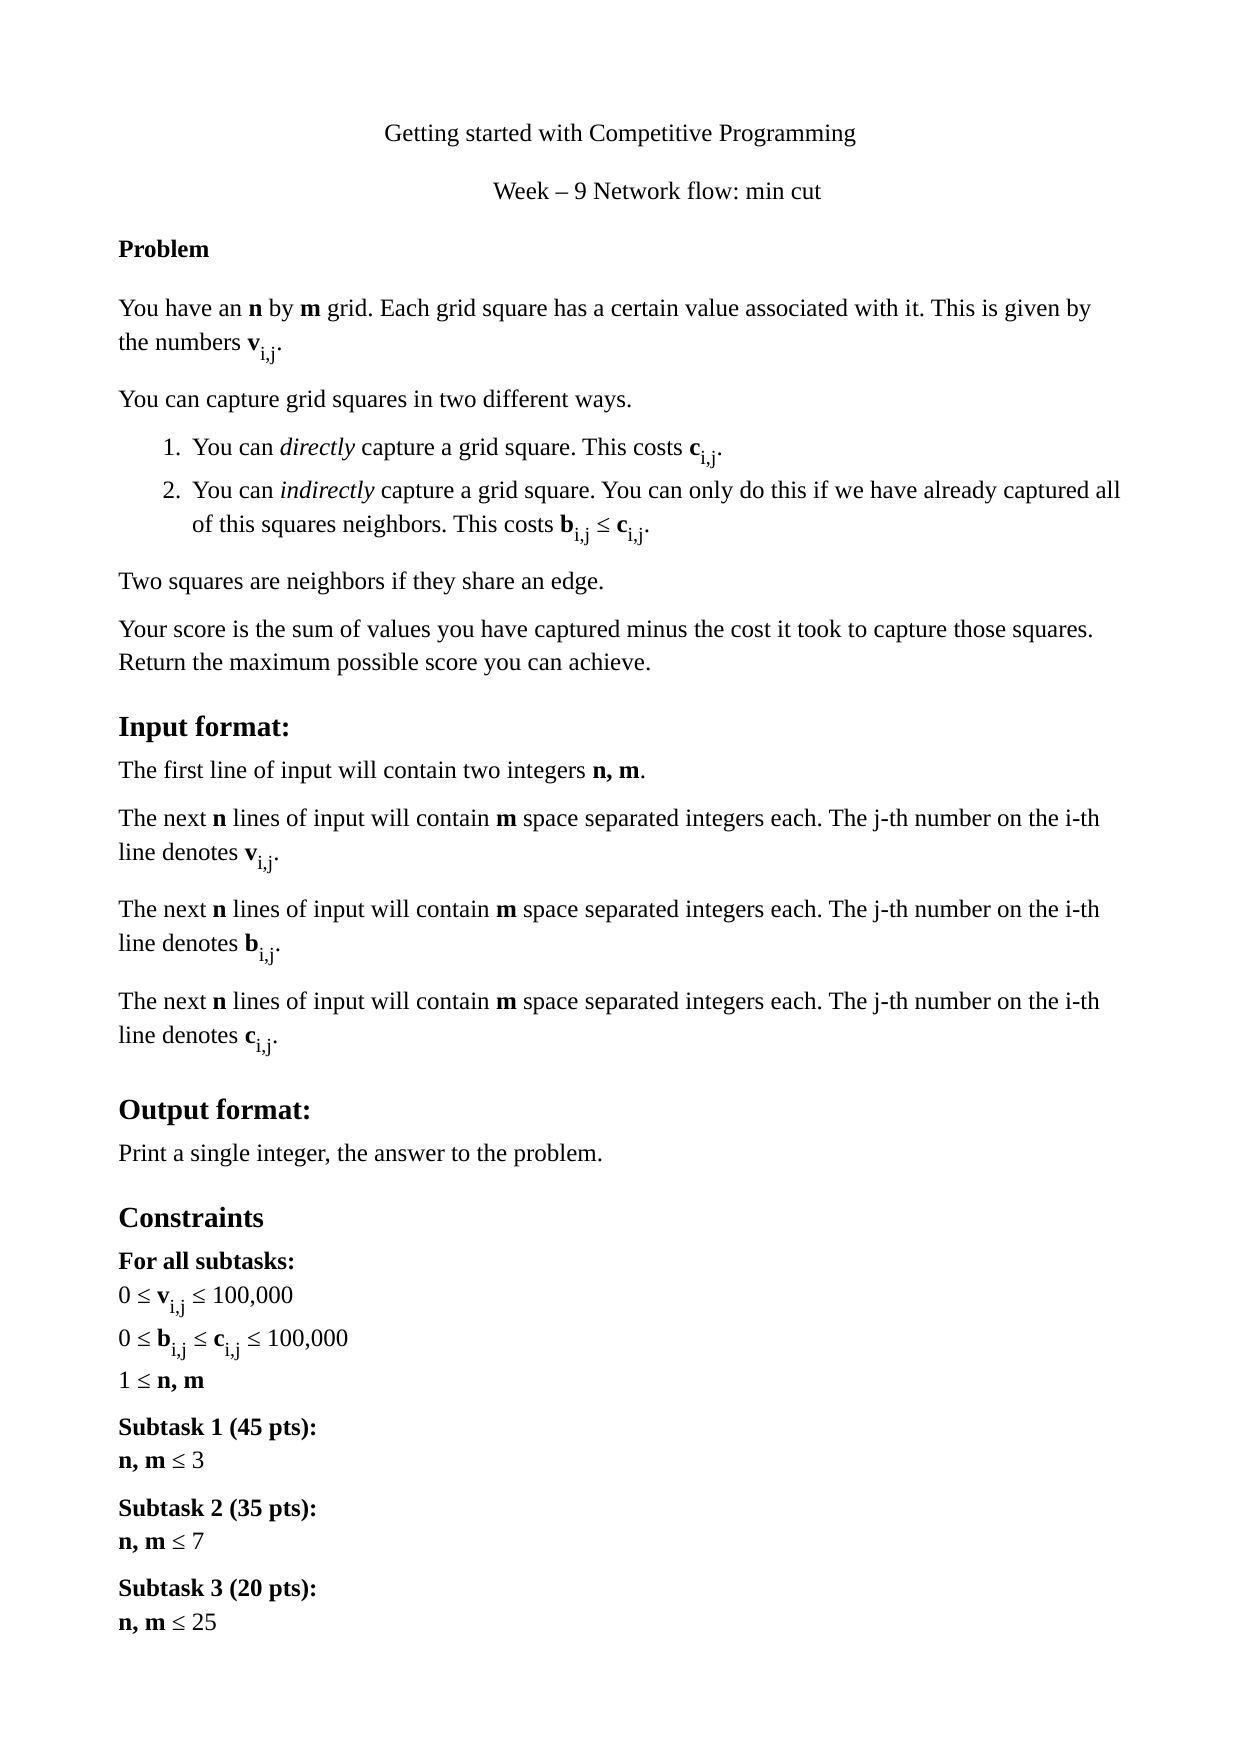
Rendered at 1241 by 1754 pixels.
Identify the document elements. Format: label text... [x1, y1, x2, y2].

text Subtask 3 (20 pts): n, m ≤ 25 [118, 1573, 1122, 1635]
text Problem [118, 234, 1122, 263]
text Two squares are neighbors if they share an edge. [118, 566, 1122, 595]
text Your score is the sum of values you have captured minus the cost it took to capture those squares. Return the maximum possible score you can achieve. [118, 614, 1122, 676]
list You can indirectly capture a grid square. You can only do this if we have already captured all of this squares neighbors. This costs bi,j ≤ ci,j. [162, 475, 1122, 546]
text The first line of input will contain two integers n, m. [118, 755, 1122, 784]
subtitle Input format: [118, 709, 1122, 743]
text You have an n by m grid. Each grid square has a certain value associated with it. This is given by the numbers vi,j. [118, 293, 1122, 364]
text The next n lines of input will contain m space separated integers each. The j-th number on the i-th line denotes bi,j. [118, 894, 1122, 966]
text Subtask 2 (35 pts): n, m ≤ 7 [118, 1493, 1122, 1555]
subtitle Output format: [118, 1092, 1122, 1126]
text Subtask 1 (45 pts): n, m ≤ 3 [118, 1412, 1122, 1474]
text The next n lines of input will contain m space separated integers each. The j-th number on the i-th line denotes ci,j. [118, 986, 1122, 1057]
list You can directly capture a grid square. This costs ci,j. [162, 432, 1122, 469]
text The next n lines of input will contain m space separated integers each. The j-th number on the i-th line denotes vi,j. [118, 803, 1122, 874]
text Print a single integer, the answer to the problem. [118, 1138, 1122, 1167]
text For all subtasks: 0 ≤ vi,j ≤ 100,000 0 ≤ bi,j ≤ ci,j ≤ 100,000 1 ≤ n, m [118, 1246, 1122, 1393]
text Week – 9 Network flow: min cut [118, 176, 1122, 205]
text Getting started with Competitive Programming [118, 118, 1122, 147]
subtitle Constraints [118, 1200, 1122, 1234]
text You can capture grid squares in two different ways. [118, 384, 1122, 413]
